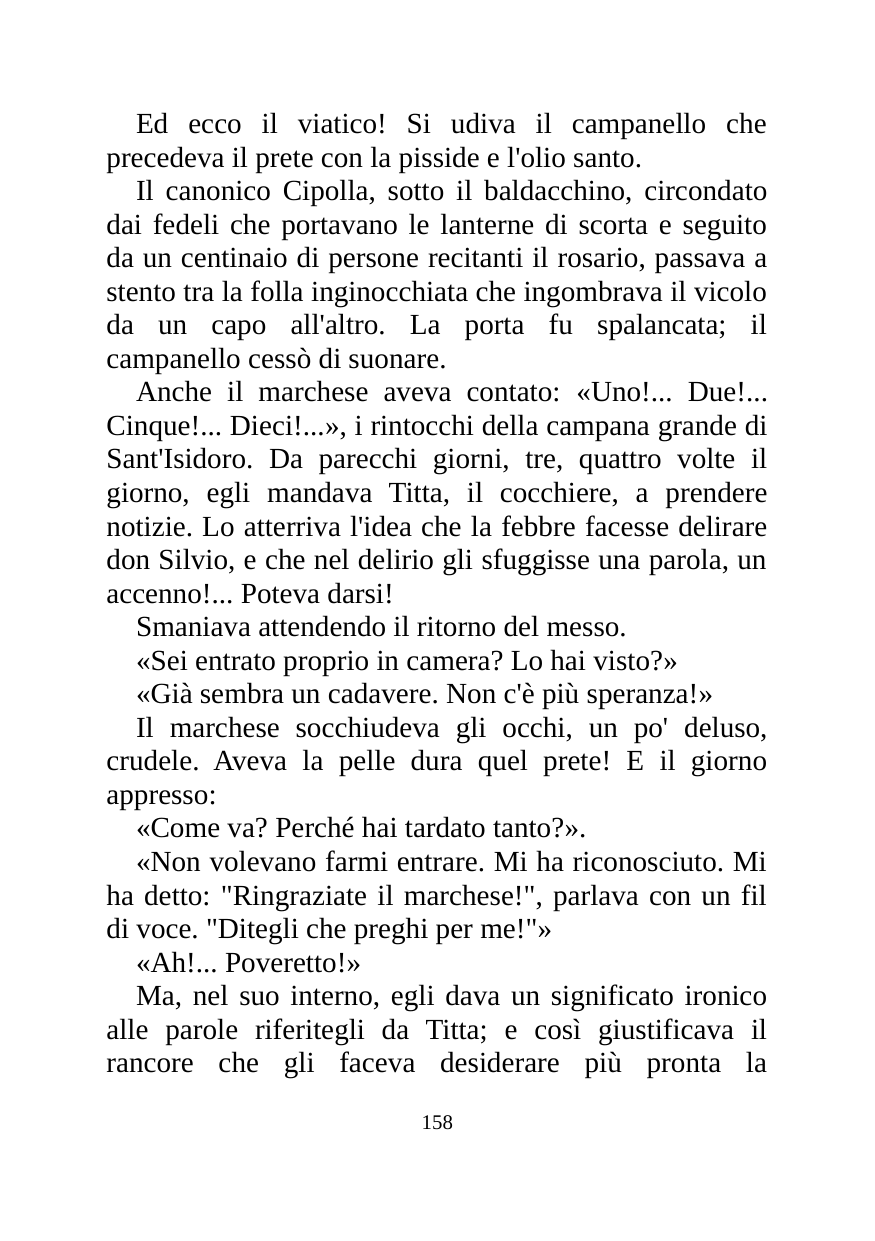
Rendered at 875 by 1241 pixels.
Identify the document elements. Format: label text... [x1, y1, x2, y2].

text Smaniava attendendo il ritorno del messo. [106, 609, 768, 643]
text «Non volevano farmi entrare. Mi ha riconosciuto. Mi ha detto: "Ringraziate il marchese!", parlava con un fil di voce. "Ditegli che preghi per me!"» [106, 844, 768, 945]
text «Come va? Perché hai tardato tanto?». [106, 811, 768, 844]
text Anche il marchese aveva contato: «Uno!... Due!... Cinque!... Dieci!...», i rintocchi della campana grande di Sant'Isidoro. Da parecchi giorni, tre, quattro volte il giorno, egli mandava Titta, il cocchiere, a prendere notizie. Lo atterriva l'idea che la febbre facesse delirare don Silvio, e che nel delirio gli sfuggisse una parola, un accenno!... Poteva darsi! [106, 374, 768, 609]
text Ed ecco il viatico! Si udiva il campanello che precedeva il prete con la pisside e l'olio santo. [106, 106, 768, 173]
text Il canonico Cipolla, sotto il baldacchino, circondato dai fedeli che portavano le lanterne di scorta e seguito da un centinaio di persone recitanti il rosario, passava a stento tra la folla inginocchiata che ingombrava il vicolo da un capo all'altro. La porta fu spalancata; il campanello cessò di suonare. [106, 173, 768, 374]
text Il marchese socchiudeva gli occhi, un po' deluso, crudele. Aveva la pelle dura quel prete! E il giorno appresso: [106, 710, 768, 811]
text «Sei entrato proprio in camera? Lo hai visto?» [106, 643, 768, 676]
text Ma, nel suo interno, egli dava un significato ironico alle parole riferitegli da Titta; e così giustificava il rancore che gli faceva desiderare più pronta la [106, 978, 768, 1079]
text «Ah!... Poveretto!» [106, 945, 768, 978]
text «Già sembra un cadavere. Non c'è più speranza!» [106, 676, 768, 710]
